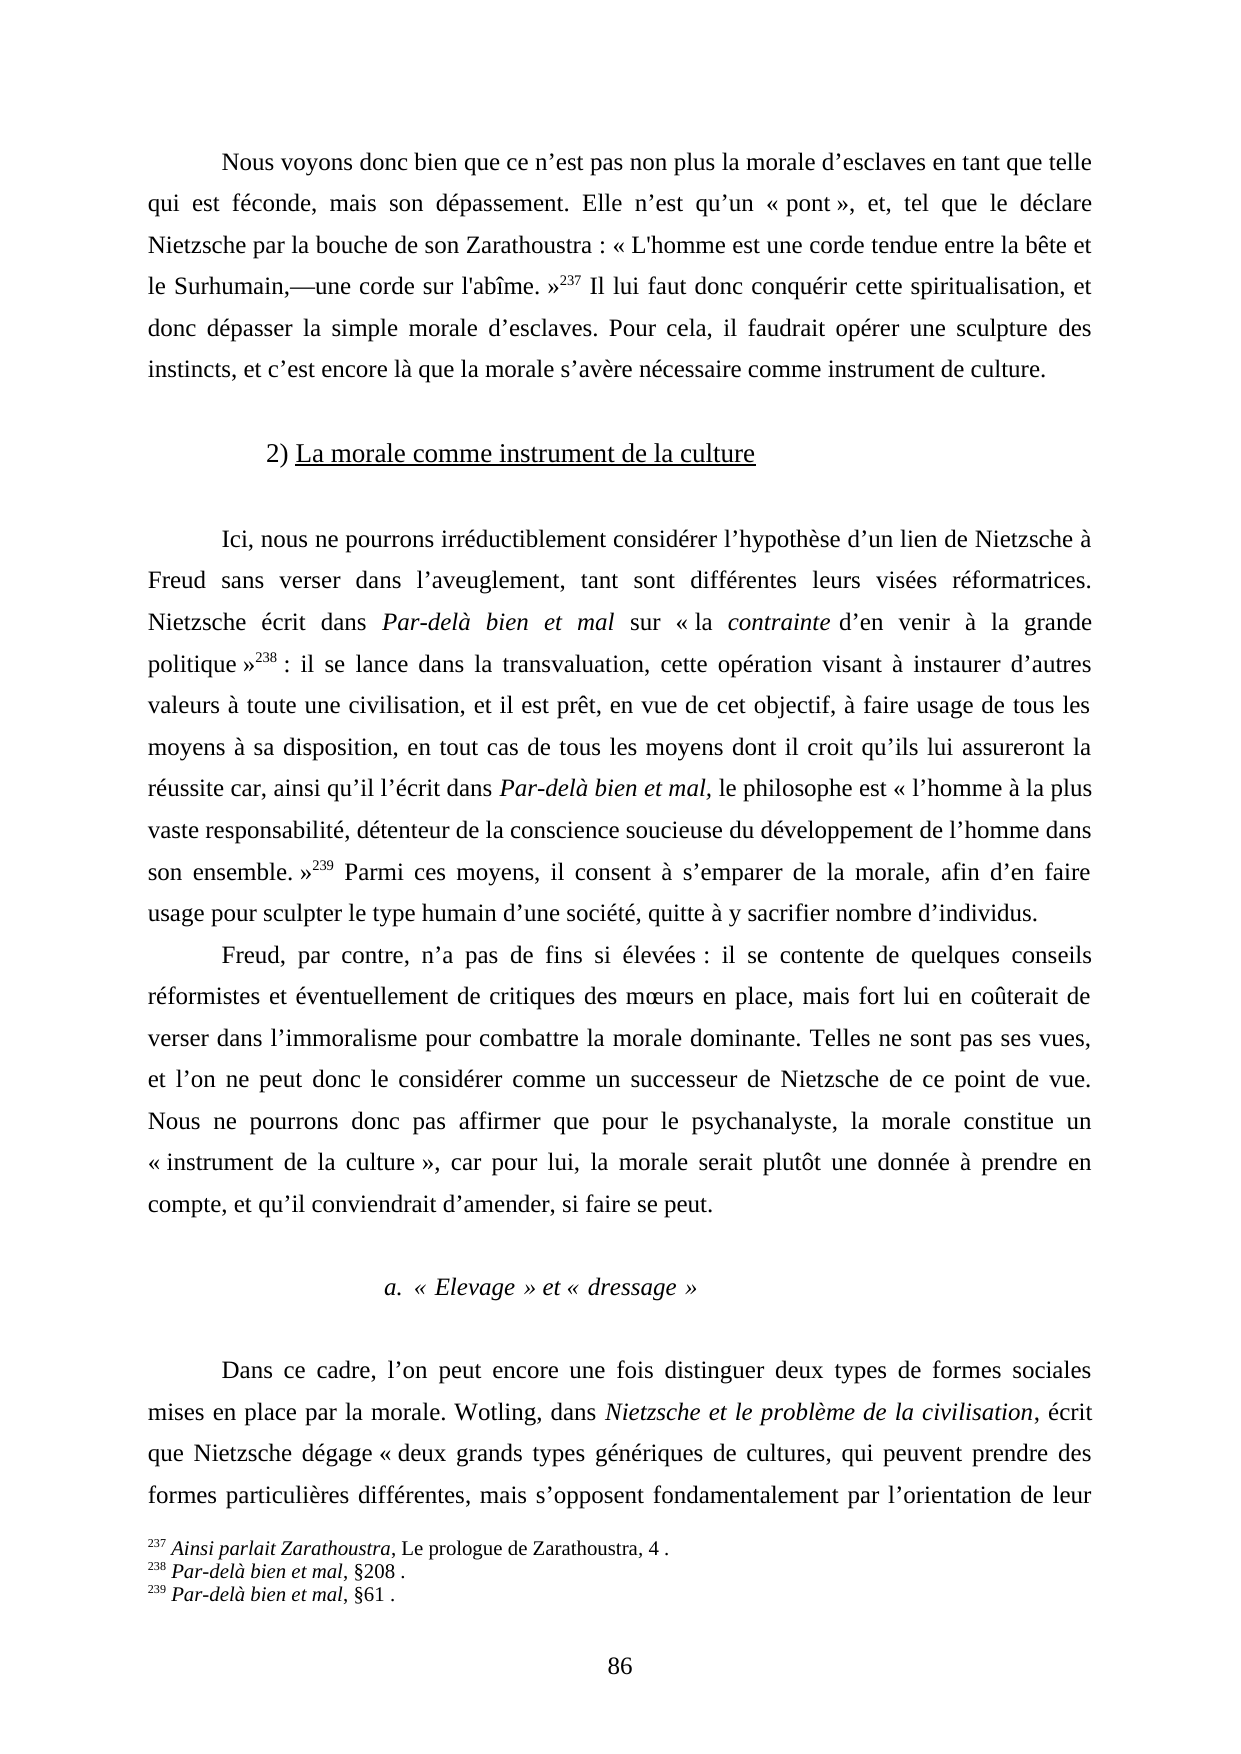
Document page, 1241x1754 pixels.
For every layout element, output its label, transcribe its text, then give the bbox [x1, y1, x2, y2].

text Ainsi parlait Zarathoustra, Le prologue de Zarathoustra, 4 . [148, 1537, 1092, 1560]
text Ici, nous ne pourrons irréductiblement considérer l’hypothèse d’un lien de Nietzsche à Freud sans verser dans l’aveuglement, tant sont différentes leurs visées réformatrices. Nietzsche écrit dans Par-delà bien et mal sur « la contrainte d’en venir à la grande politique » : il se lance dans la transvaluation, cette opération visant à instaurer d’autres valeurs à toute une civilisation, et il est prêt, en vue de cet objectif, à faire usage de tous les moyens à sa disposition, en tout cas de tous les moyens dont il croit qu’ils lui assureront la réussite car, ainsi qu’il l’écrit dans Par-delà bien et mal, le philosophe est « l’homme à la plus vaste responsabilité, détenteur de la conscience soucieuse du développement de l’homme dans son ensemble. » Parmi ces moyens, il consent à s’emparer de la morale, afin d’en faire usage pour sculpter le type humain d’une société, quitte à y sacrifier nombre d’individus. [148, 525, 1092, 927]
list La morale comme instrument de la culture [266, 438, 1092, 468]
text Freud, par contre, n’a pas de fins si élevées : il se contente de quelques conseils réformistes et éventuellement de critiques des mœurs en place, mais fort lui en coûterait de verser dans l’immoralisme pour combattre la morale dominante. Telles ne sont pas ses vues, et l’on ne peut donc le considérer comme un successeur de Nietzsche de ce point de vue. Nous ne pourrons donc pas affirmer que pour le psychanalyste, la morale constitue un « instrument de la culture », car pour lui, la morale serait plutôt une donnée à prendre en compte, et qu’il conviendrait d’amender, si faire se peut. [148, 941, 1092, 1218]
list « Elevage » et « dressage » [384, 1273, 1092, 1301]
text Dans ce cadre, l’on peut encore une fois distinguer deux types de formes sociales mises en place par la morale. Wotling, dans Nietzsche et le problème de la civilisation, écrit que Nietzsche dégage « deux grands types génériques de cultures, qui peuvent prendre des formes particulières différentes, mais s’opposent fondamentalement par l’orientation de leur [148, 1356, 1092, 1509]
text Par-delà bien et mal, §61 . [148, 1583, 1092, 1606]
text Nous voyons donc bien que ce n’est pas non plus la morale d’esclaves en tant que telle qui est féconde, mais son dépassement. Elle n’est qu’un « pont », et, tel que le déclare Nietzsche par la bouche de son Zarathoustra : « L'homme est une corde tendue entre la bête et le Surhumain,—une corde sur l'abîme. » Il lui faut donc conquérir cette spiritualisation, et donc dépasser la simple morale d’esclaves. Pour cela, il faudrait opérer une sculpture des instincts, et c’est encore là que la morale s’avère nécessaire comme instrument de culture. [148, 148, 1092, 383]
text Par-delà bien et mal, §208 . [148, 1560, 1092, 1583]
